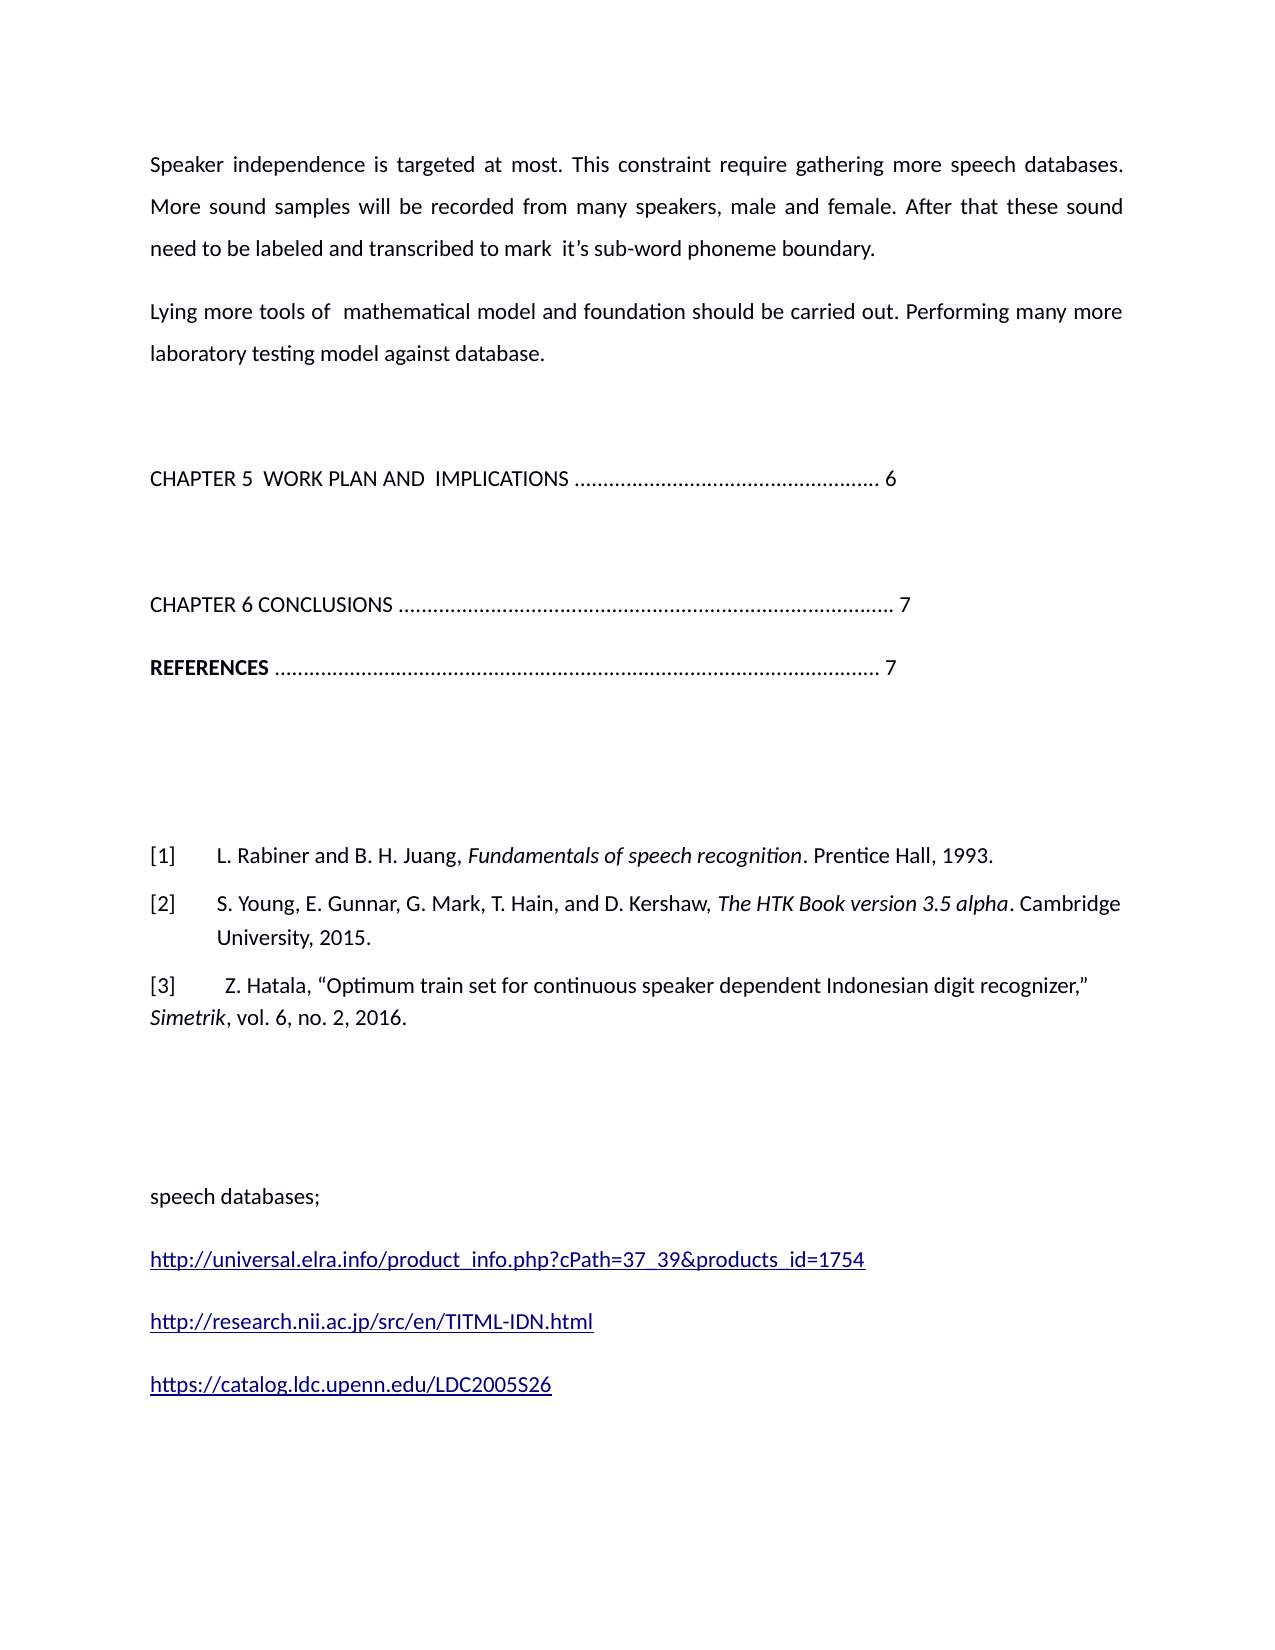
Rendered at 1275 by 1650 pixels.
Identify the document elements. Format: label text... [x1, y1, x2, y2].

text http://research.nii.ac.jp/src/en/TITML-IDN.html [150, 1307, 1125, 1336]
text [1] L. Rabiner and B. H. Juang, Fundamentals of speech recognition. Prentice Hall, 1993. [150, 841, 1125, 869]
text https://catalog.ldc.upenn.edu/LDC2005S26 [150, 1370, 1125, 1398]
text [3] Z. Hatala, “Optimum train set for continuous speaker dependent Indonesian digit recognizer,” Simetrik, vol. 6, no. 2, 2016. [150, 971, 1125, 1031]
text Speaker independence is targeted at most. This constraint require gathering more speech databases. More sound samples will be recorded from many speakers, male and female. After that these sound need to be labeled and transcribed to mark it’s sub-word phoneme boundary. [150, 150, 1125, 262]
text speech databases; [150, 1182, 1125, 1210]
text REFERENCES ......................................................................................................... 7 [150, 653, 1125, 681]
text CHAPTER 6 CONCLUSIONS ...................................................................................... 7 [150, 590, 1125, 618]
text [2] S. Young, E. Gunnar, G. Mark, T. Hain, and D. Kershaw, The HTK Book version 3.5 alpha. Cambridge University, 2015. [150, 889, 1125, 951]
text CHAPTER 5 WORK PLAN AND IMPLICATIONS ..................................................... 6 [150, 464, 1125, 492]
text Lying more tools of mathematical model and foundation should be carried out. Performing many more laboratory testing model against database. [150, 297, 1125, 367]
text http://universal.elra.info/product_info.php?cPath=37_39&products_id=1754 [150, 1245, 1125, 1273]
